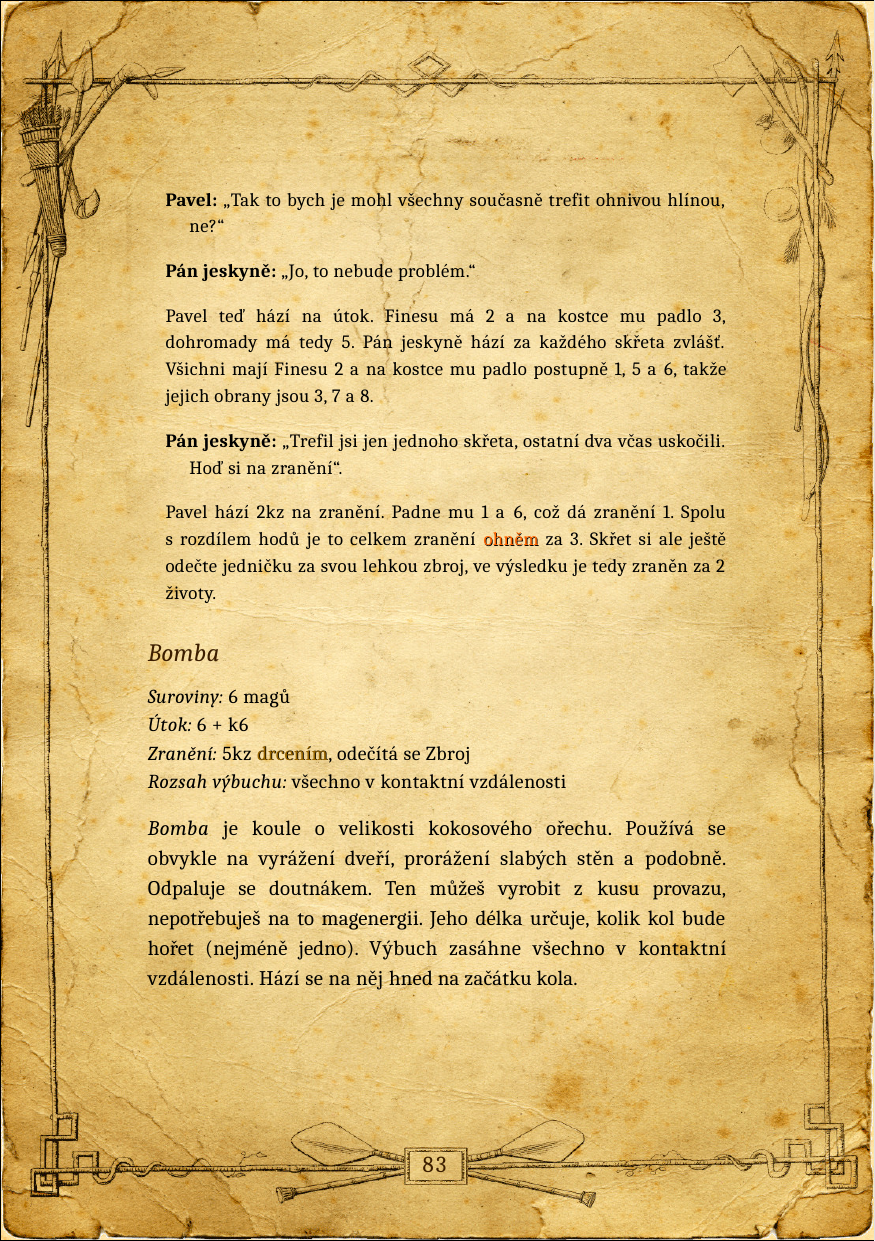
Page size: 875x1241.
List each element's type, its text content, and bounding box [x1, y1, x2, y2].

text Pán jeskyně: „Jo, to nebude problém.“ [165, 261, 726, 282]
text Bomba je koule o⁠ velikosti kokosového ořechu. Používá se obvykle na vyrážení dveří, prorážení slabých stěn a⁠ podobně. Odpaluje se doutnákem. Ten můžeš vyrobit z⁠ kusu provazu, nepotřebuješ na to magenergii. Jeho délka určuje, kolik kol bude hořet (nejméně jedno). Výbuch zasáhne všechno v⁠ kontaktní vzdálenosti. Hází se na něj hned na začátku kola. [148, 817, 726, 990]
text Pavel: „Tak to bych je mohl všechny současně trefit ohnivou hlínou, ne?“ [165, 189, 726, 237]
text Pán jeskyně: „Trefil jsi jen jednoho skřeta, ostatní dva včas uskočili. Hoď si na zranění“. [165, 430, 726, 479]
text Pavel hází 2kz na zranění. Padne mu 1 a⁠ 6, což dá zranění 1. Spolu s⁠ rozdílem hodů je to celkem zranění ohněm za 3. Skřet si ale ještě odečte jedničku za svou lehkou zbroj, ve výsledku je tedy zraněn za 2 životy. [165, 502, 726, 604]
text Pavel teď hází na útok. Finesu má 2 a⁠ na kostce mu padlo 3, dohromady má tedy 5. Pán jeskyně hází za každého skřeta zvlášť. Všichni mají Finesu 2 a⁠ na kostce mu padlo postupně 1, 5 a⁠ 6, takže jejich obrany jsou 3, 7 a⁠ 8. [165, 305, 726, 407]
subtitle Bomba [148, 639, 726, 667]
picture [1, 1, 874, 1240]
text Suroviny: 6 magů Útok: 6 + k6 Zranění: 5kz drcením, odečítá se Zbroj Rozsah výbuchu: všechno v⁠ kontaktní vzdálenosti [148, 685, 726, 793]
